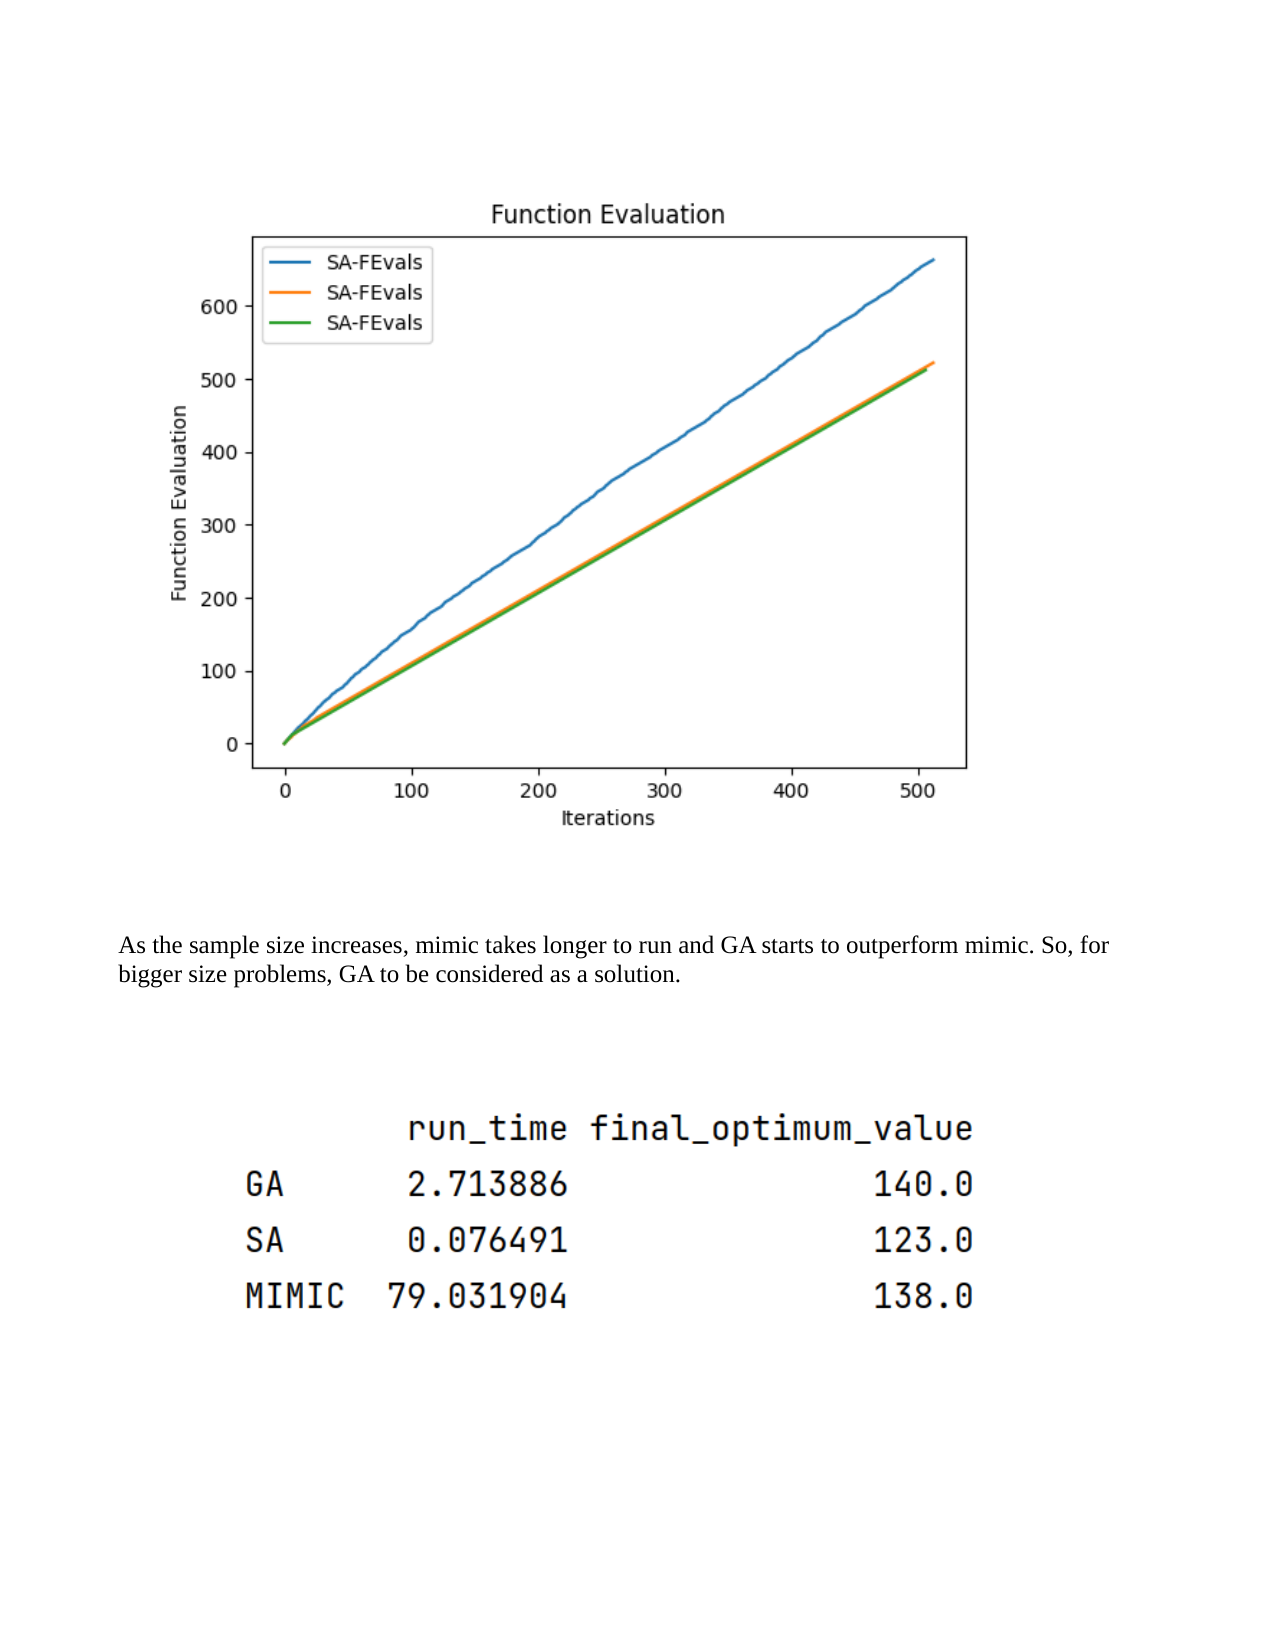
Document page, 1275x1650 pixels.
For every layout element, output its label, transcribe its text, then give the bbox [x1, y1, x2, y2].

text As the sample size increases, mimic takes longer to run and GA starts to outperform mimic. So, for bigger size problems, GA to be considered as a solution. [118, 930, 1157, 988]
picture [232, 1102, 1043, 1326]
picture [137, 153, 1058, 844]
